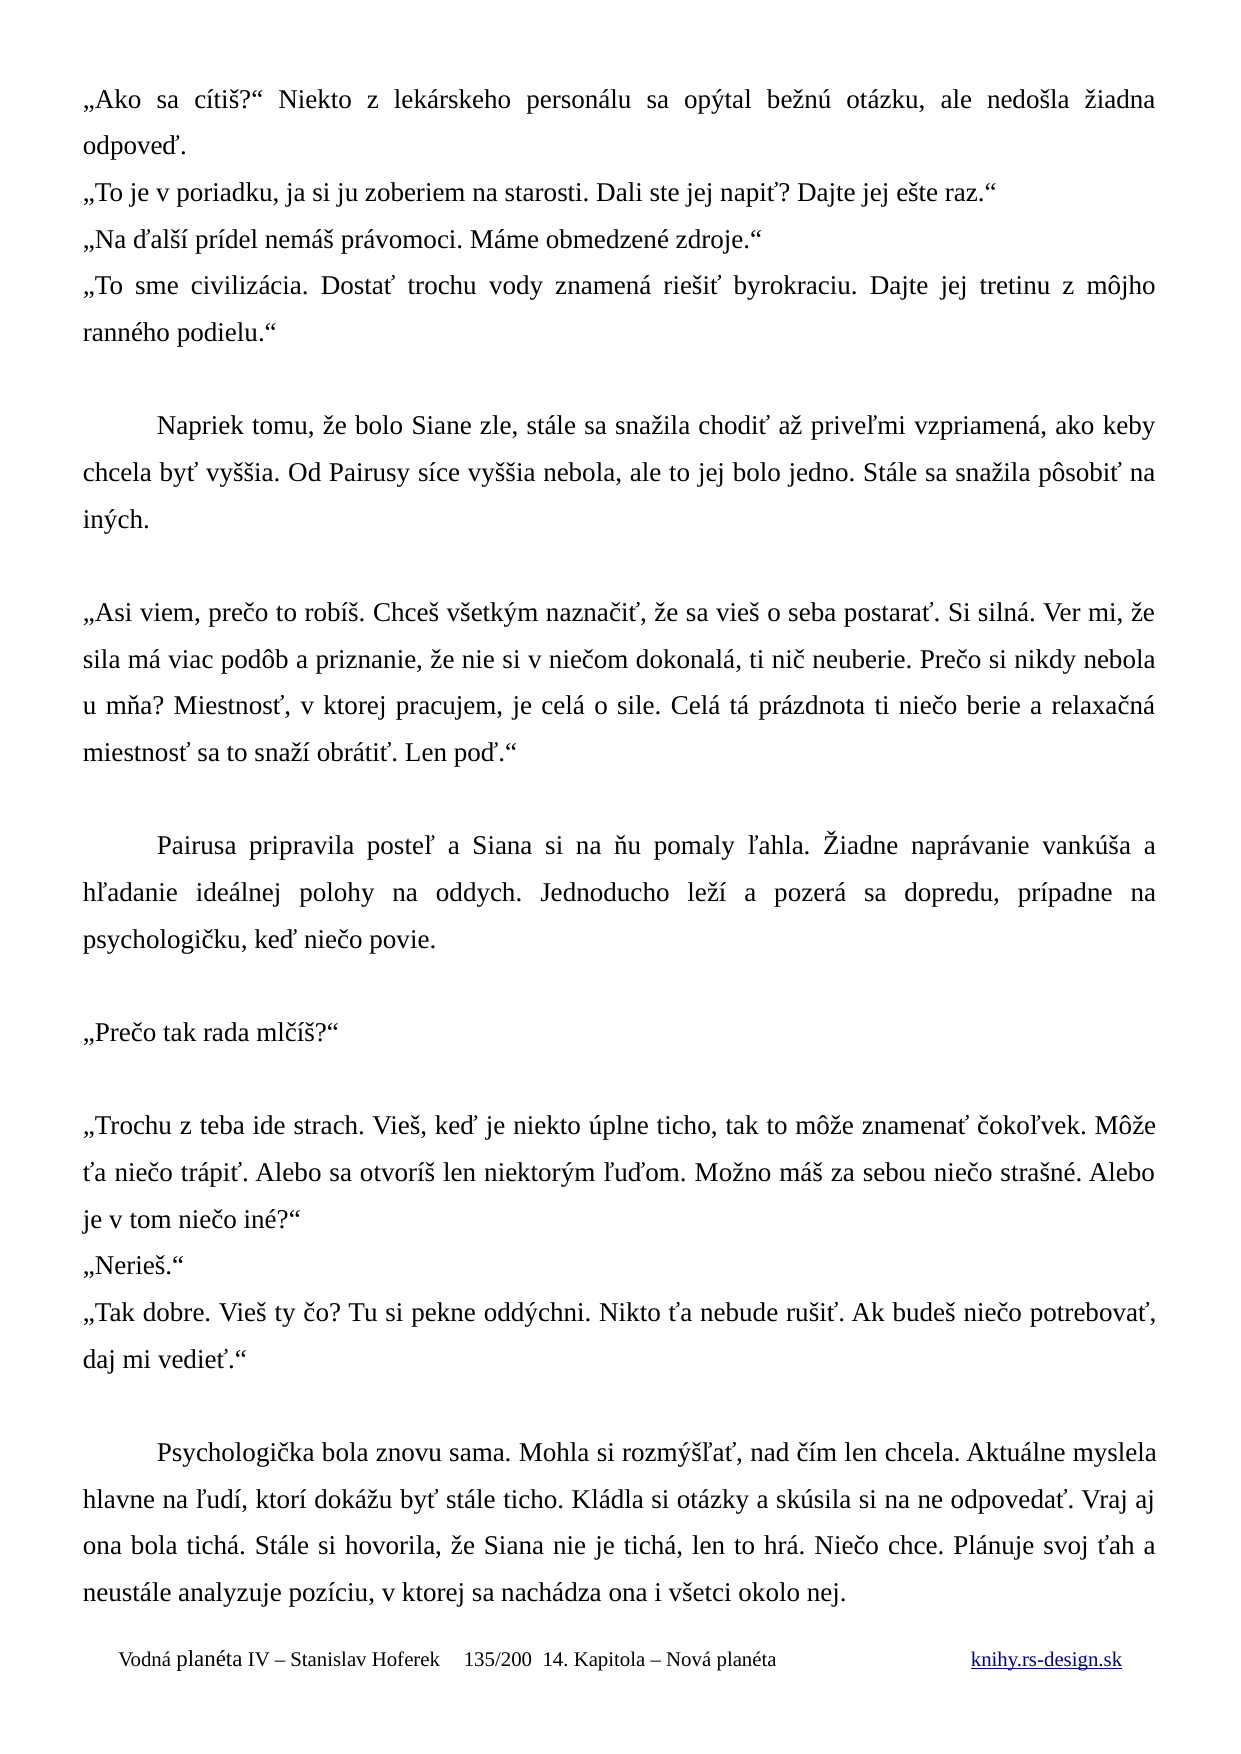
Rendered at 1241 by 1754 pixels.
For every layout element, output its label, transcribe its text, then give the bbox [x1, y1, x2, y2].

text „To je v poriadku, ja si ju zoberiem na starosti. Dali ste jej napiť? Dajte jej ešte raz.“ [83, 176, 1157, 207]
text Napriek tomu, že bolo Siane zle, stále sa snažila chodiť až priveľmi vzpriamená, ako keby chcela byť vyššia. Od Pairusy síce vyššia nebola, ale to jej bolo jedno. Stále sa snažila pôsobiť na iných. [83, 409, 1157, 534]
text „Na ďalší prídel nemáš právomoci. Máme obmedzené zdroje.“ [83, 223, 1157, 254]
text Psychologička bola znovu sama. Mohla si rozmýšľať, nad čím len chcela. Aktuálne myslela hlavne na ľudí, ktorí dokážu byť stále ticho. Kládla si otázky a skúsila si na ne odpovedať. Vraj aj ona bola tichá. Stále si hovorila, že Siana nie je tichá, len to hrá. Niečo chce. Plánuje svoj ťah a neustále analyzuje pozíciu, v ktorej sa nachádza ona i všetci okolo nej. [83, 1436, 1157, 1607]
text „To sme civilizácia. Dostať trochu vody znamená riešiť byrokraciu. Dajte jej tretinu z môjho ranného podielu.“ [83, 269, 1157, 347]
text „Ako sa cítiš?“ Niekto z lekárskeho personálu sa opýtal bežnú otázku, ale nedošla žiadna odpoveď. [83, 83, 1157, 161]
text „Prečo tak rada mlčíš?“ [83, 1016, 1157, 1047]
text Pairusa pripravila posteľ a Siana si na ňu pomaly ľahla. Žiadne naprávanie vankúša a hľadanie ideálnej polohy na oddych. Jednoducho leží a pozerá sa dopredu, prípadne na psychologičku, keď niečo povie. [83, 829, 1157, 954]
text „Trochu z teba ide strach. Vieš, keď je niekto úplne ticho, tak to môže znamenať čokoľvek. Môže ťa niečo trápiť. Alebo sa otvoríš len niektorým ľuďom. Možno máš za sebou niečo strašné. Alebo je v tom niečo iné?“ [83, 1109, 1157, 1234]
text „Nerieš.“ [83, 1249, 1157, 1281]
text „Asi viem, prečo to robíš. Chceš všetkým naznačiť, že sa vieš o seba postarať. Si silná. Ver mi, že sila má viac podôb a priznanie, že nie si v niečom dokonalá, ti nič neuberie. Prečo si nikdy nebola u mňa? Miestnosť, v ktorej pracujem, je celá o sile. Celá tá prázdnota ti niečo berie a relaxačná miestnosť sa to snaží obrátiť. Len poď.“ [83, 596, 1157, 767]
text „Tak dobre. Vieš ty čo? Tu si pekne oddýchni. Nikto ťa nebude rušiť. Ak budeš niečo potrebovať, daj mi vedieť.“ [83, 1296, 1157, 1374]
